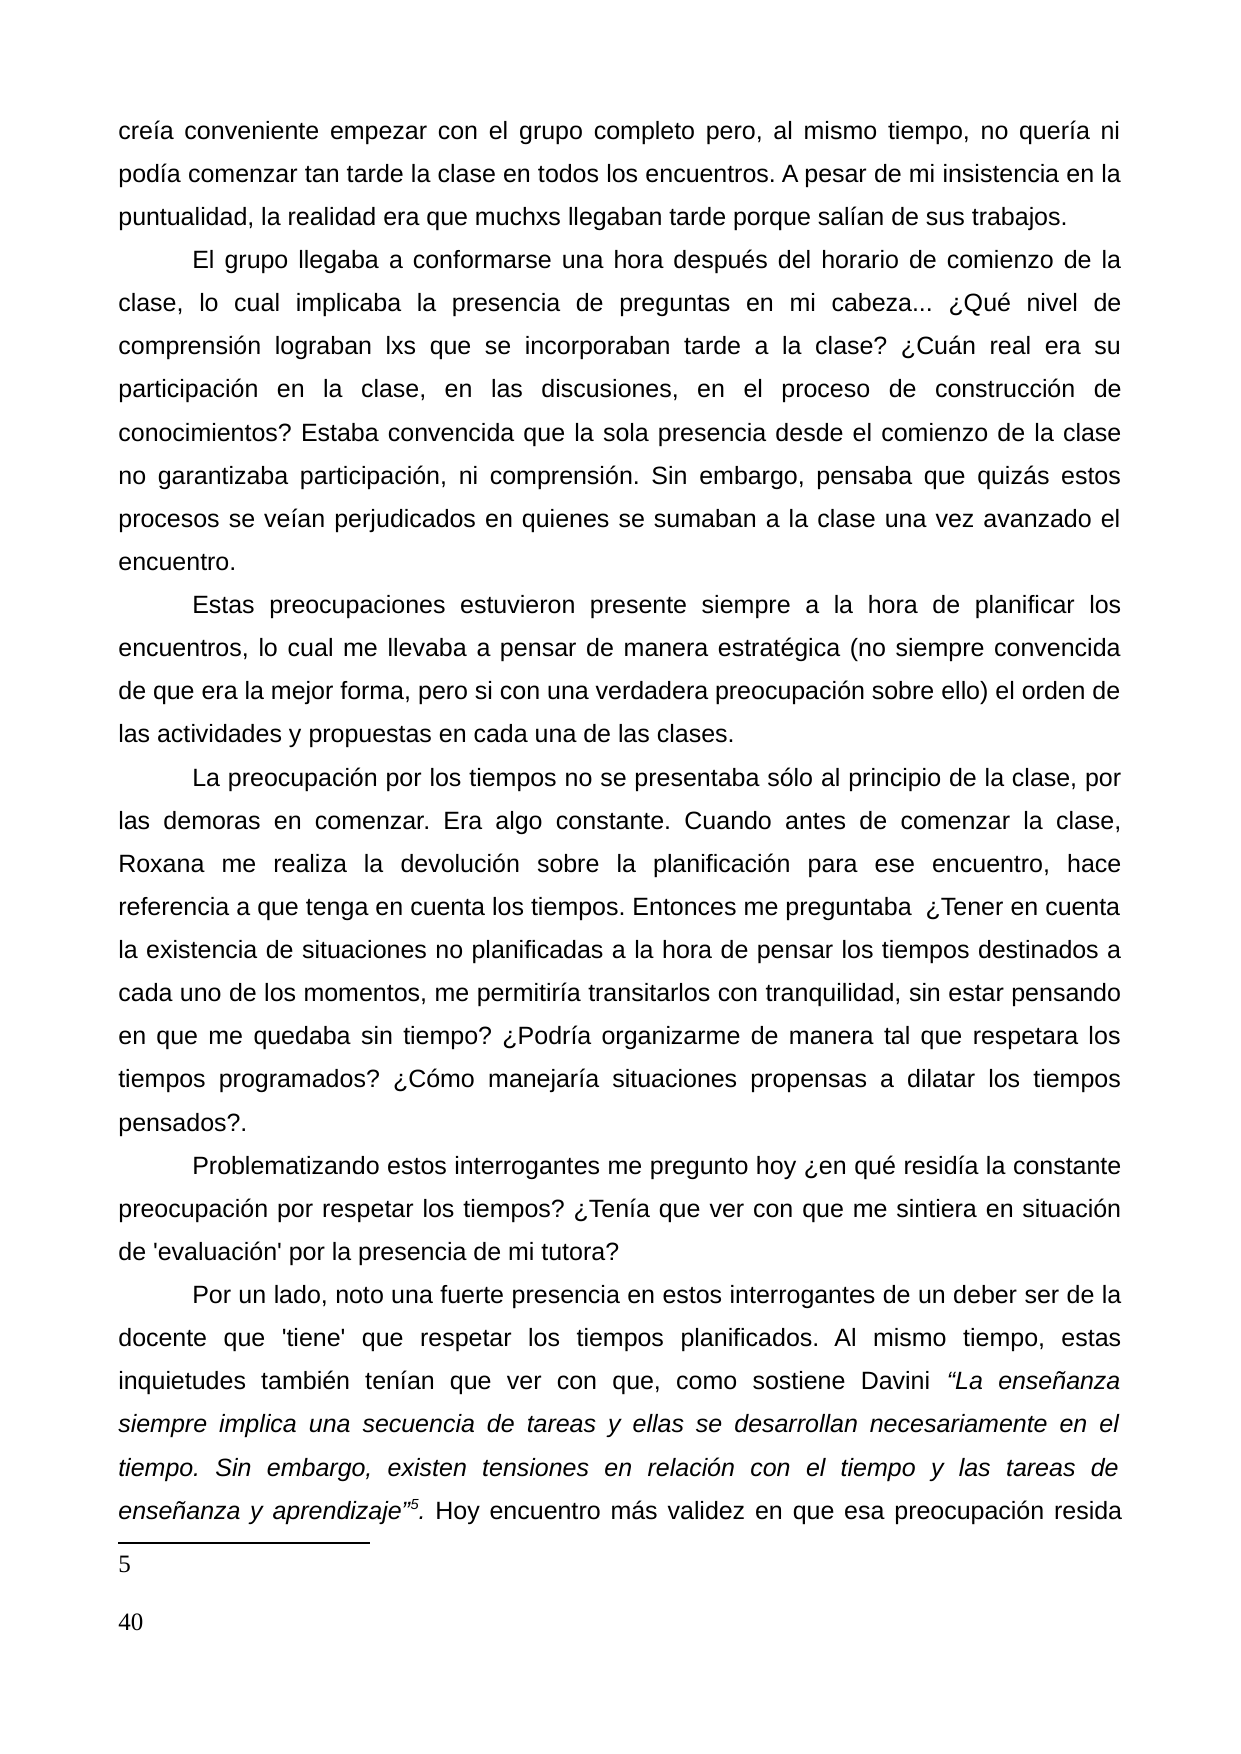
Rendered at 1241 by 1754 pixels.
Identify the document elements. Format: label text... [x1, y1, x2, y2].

text Problematizando estos interrogantes me pregunto hoy ¿en qué residía la constante preocupación por respetar los tiempos? ¿Tenía que ver con que me sintiera en situación de 'evaluación' por la presencia de mi tutora? [118, 1151, 1123, 1266]
text La preocupación por los tiempos no se presentaba sólo al principio de la clase, por las demoras en comenzar. Era algo constante. Cuando antes de comenzar la clase, Roxana me realiza la devolución sobre la planificación para ese encuentro, hace referencia a que tenga en cuenta los tiempos. Entonces me preguntaba ¿Tener en cuenta la existencia de situaciones no planificadas a la hora de pensar los tiempos destinados a cada uno de los momentos, me permitiría transitarlos con tranquilidad, sin estar pensando en que me quedaba sin tiempo? ¿Podría organizarme de manera tal que respetara los tiempos programados? ¿Cómo manejaría situaciones propensas a dilatar los tiempos pensados?. [118, 762, 1123, 1136]
text El grupo llegaba a conformarse una hora después del horario de comienzo de la clase, lo cual implicaba la presencia de preguntas en mi cabeza... ¿Qué nivel de comprensión lograban lxs que se incorporaban tarde a la clase? ¿Cuán real era su participación en la clase, en las discusiones, en el proceso de construcción de conocimientos? Estaba convencida que la sola presencia desde el comienzo de la clase no garantizaba participación, ni comprensión. Sin embargo, pensaba que quizás estos procesos se veían perjudicados en quienes se sumaban a la clase una vez avanzado el encuentro. [118, 245, 1123, 576]
text Estas preocupaciones estuvieron presente siempre a la hora de planificar los encuentros, lo cual me llevaba a pensar de manera estratégica (no siempre convencida de que era la mejor forma, pero si con una verdadera preocupación sobre ello) el orden de las actividades y propuestas en cada una de las clases. [118, 590, 1123, 748]
text Por un lado, noto una fuerte presencia en estos interrogantes de un deber ser de la docente que 'tiene' que respetar los tiempos planificados. Al mismo tiempo, estas inquietudes también tenían que ver con que, como sostiene Davini “La enseñanza siempre implica una secuencia de tareas y ellas se desarrollan necesariamente en el tiempo. Sin embargo, existen tensiones en relación con el tiempo y las tareas de enseñanza y aprendizaje”. Hoy encuentro más validez en que esa preocupación resida [118, 1280, 1123, 1524]
text creía conveniente empezar con el grupo completo pero, al mismo tiempo, no quería ni podía comenzar tan tarde la clase en todos los encuentros. A pesar de mi insistencia en la puntualidad, la realidad era que muchxs llegaban tarde porque salían de sus trabajos. [118, 116, 1123, 231]
